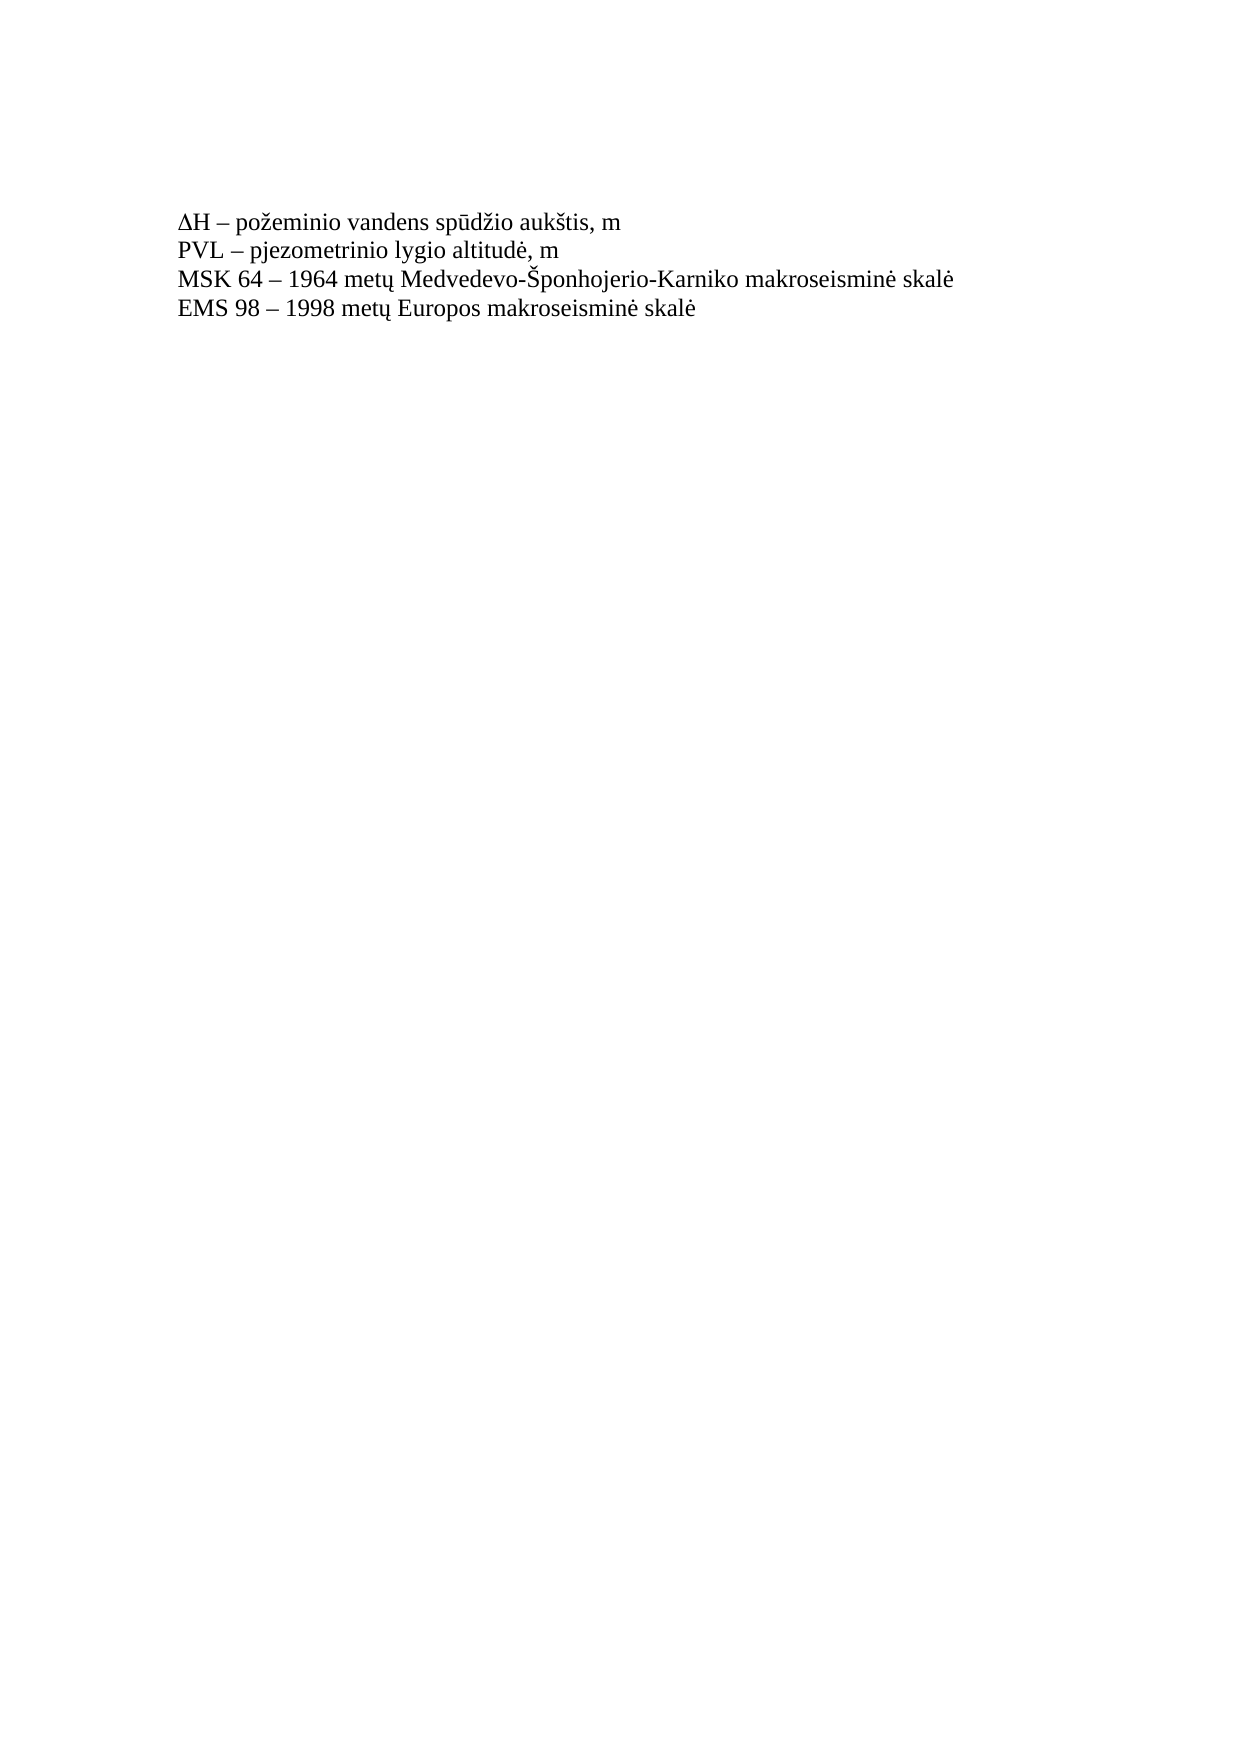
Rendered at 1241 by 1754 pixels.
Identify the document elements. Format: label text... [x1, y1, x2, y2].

text H – požeminio vandens spūdžio aukštis, m [177, 207, 1181, 235]
text MSK 64 – 1964 metų Medvedevo-Šponhojerio-Karniko makroseisminė skalė [177, 264, 1181, 293]
text EMS 98 – 1998 metų Europos makroseisminė skalė [177, 293, 1181, 322]
text PVL – pjezometrinio lygio altitudė, m [177, 235, 1181, 264]
